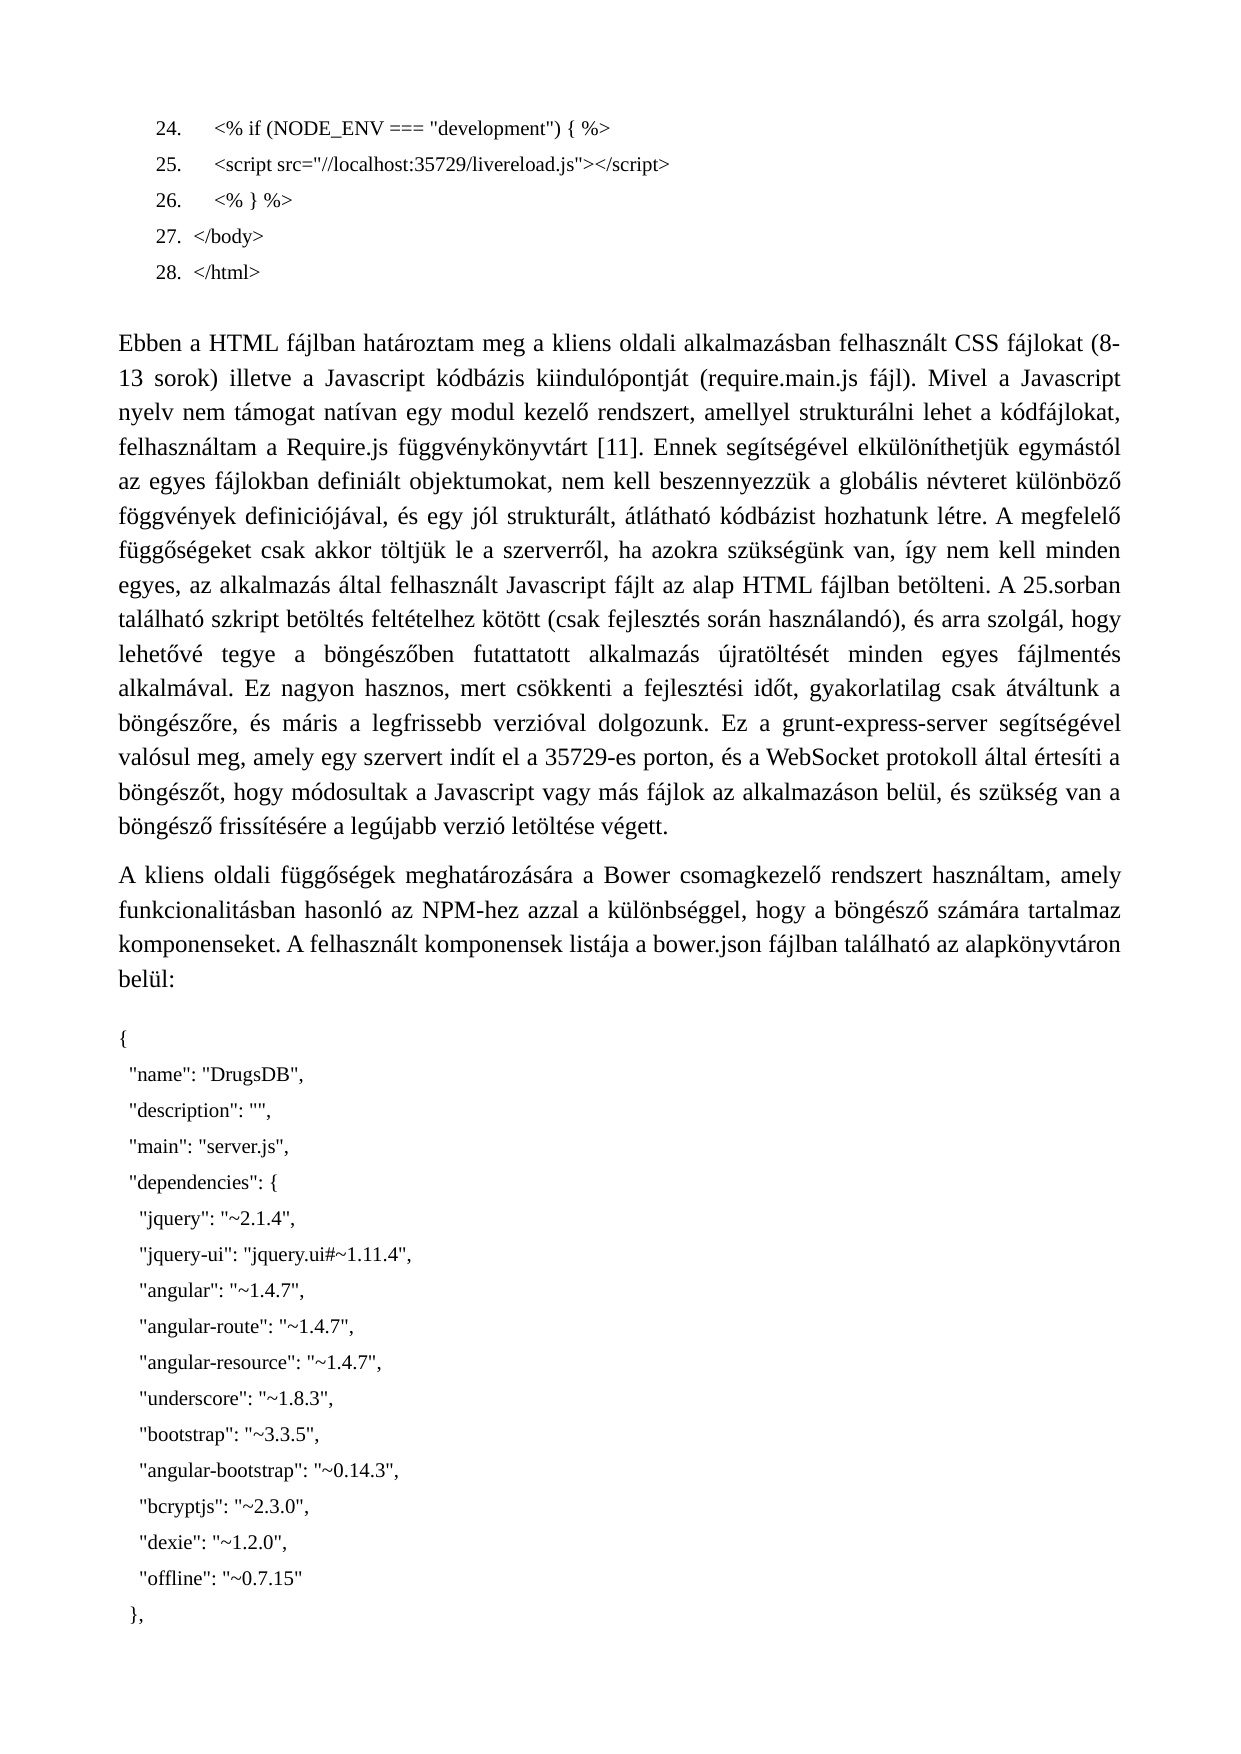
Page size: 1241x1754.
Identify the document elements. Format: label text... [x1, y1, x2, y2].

text "underscore": "~1.8.3", [118, 1389, 1122, 1410]
list <% if (NODE_ENV === "development") { %> [156, 118, 1122, 139]
text "jquery": "~2.1.4", [118, 1209, 1122, 1230]
text "bcryptjs": "~2.3.0", [118, 1497, 1122, 1518]
text "angular-bootstrap": "~0.14.3", [118, 1461, 1122, 1482]
list </body> [156, 226, 1122, 247]
list <% } %> [156, 190, 1122, 211]
text "dependencies": { [118, 1173, 1122, 1194]
text "name": "DrugsDB", [118, 1064, 1122, 1086]
list </html> [156, 262, 1122, 283]
title A kliens oldali függőségek meghatározására a Bower csomagkezelő rendszert használtam, amely funkcionalitásban hasonló az NPM-hez azzal a különbséggel, hogy a böngésző számára tartalmaz komponenseket. A felhasznált komponensek listája a bower.json fájlban található az alapkönyvtáron belül: [118, 861, 1122, 993]
text "offline": "~0.7.15" [118, 1569, 1122, 1590]
text "angular-resource": "~1.4.7", [118, 1353, 1122, 1374]
text }, [118, 1605, 1122, 1626]
list <script src="//localhost:35729/livereload.js"></script> [156, 154, 1122, 175]
text "dexie": "~1.2.0", [118, 1533, 1122, 1554]
text "bootstrap": "~3.3.5", [118, 1425, 1122, 1446]
text "angular-route": "~1.4.7", [118, 1317, 1122, 1338]
text { [118, 1028, 1122, 1049]
text "angular": "~1.4.7", [118, 1281, 1122, 1302]
text "main": "server.js", [118, 1137, 1122, 1158]
text "description": "", [118, 1101, 1122, 1122]
text "jquery-ui": "jquery.ui#~1.11.4", [118, 1245, 1122, 1266]
title Ebben a HTML fájlban határoztam meg a kliens oldali alkalmazásban felhasznált CSS fájlokat (8-13 sorok) illetve a Javascript kódbázis kiindulópontját (require.main.js fájl). Mivel a Javascript nyelv nem támogat natívan egy modul kezelő rendszert, amellyel strukturálni lehet a kódfájlokat, felhasználtam a Require.js függvénykönyvtárt [11]. Ennek segítségével elkülöníthetjük egymástól az egyes fájlokban definiált objektumokat, nem kell beszennyezzük a globális névteret különböző föggvények definiciójával, és egy jól strukturált, átlátható kódbázist hozhatunk létre. A megfelelő függőségeket csak akkor töltjük le a szerverről, ha azokra szükségünk van, így nem kell minden egyes, az alkalmazás által felhasznált Javascript fájlt az alap HTML fájlban betölteni. A 25.sorban található szkript betöltés feltételhez kötött (csak fejlesztés során használandó), és arra szolgál, hogy lehetővé tegye a böngészőben futattatott alkalmazás újratöltését minden egyes fájlmentés alkalmával. Ez nagyon hasznos, mert csökkenti a fejlesztési időt, gyakorlatilag csak átváltunk a böngészőre, és máris a legfrissebb verzióval dolgozunk. Ez a grunt-express-server segítségével valósul meg, amely egy szervert indít el a 35729-es porton, és a WebSocket protokoll által értesíti a böngészőt, hogy módosultak a Javascript vagy más fájlok az alkalmazáson belül, és szükség van a böngésző frissítésére a legújabb verzió letöltése végett. [118, 328, 1122, 840]
